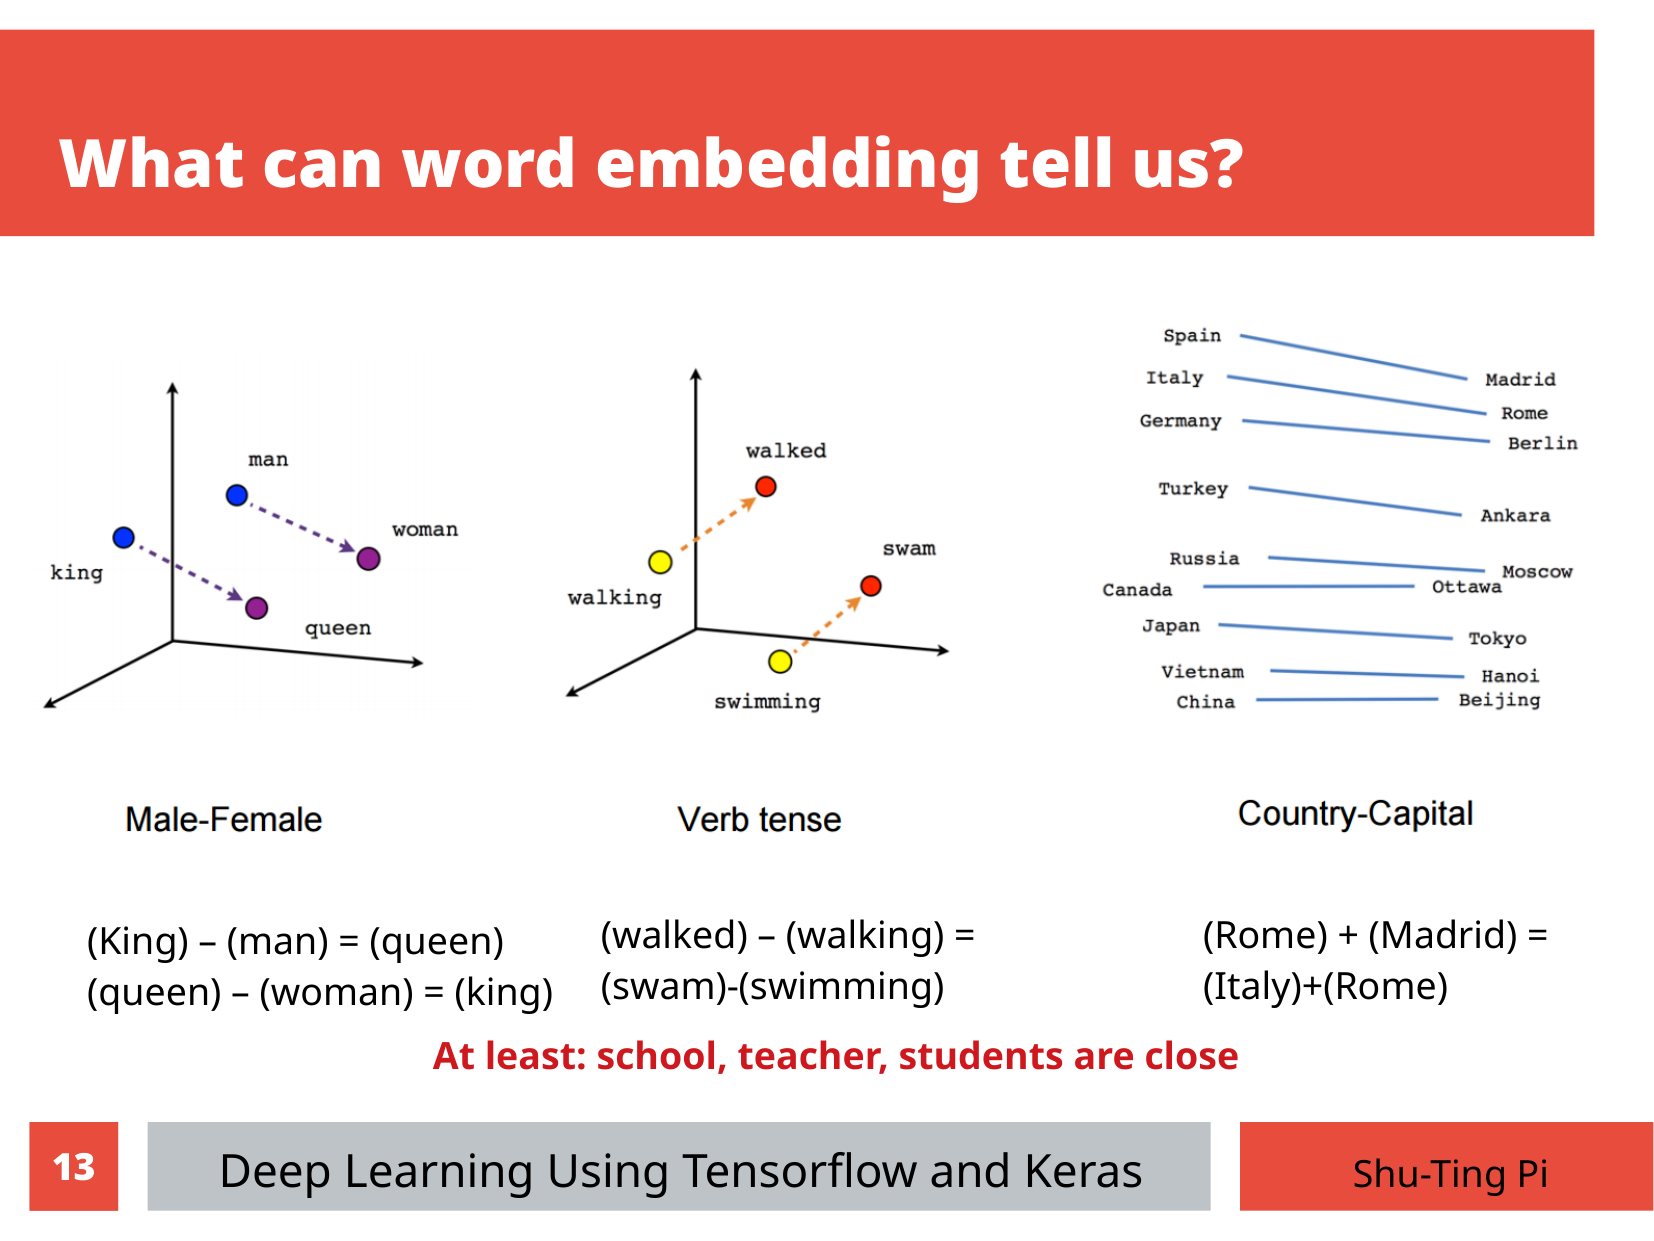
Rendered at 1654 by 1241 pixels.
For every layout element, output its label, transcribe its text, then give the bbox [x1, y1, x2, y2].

text_box (Rome) + (Madrid) = (Italy)+(Rome) [1188, 901, 1532, 1058]
title What can word embedding tell us? [59, 59, 1595, 207]
text_box At least: school, teacher, students are close [418, 1021, 1170, 1084]
text_box (walked) – (walking) = (swam)-(swimming) [586, 901, 963, 1021]
text_box (King) – (man) = (queen) (queen) – (woman) = (king) [72, 907, 521, 1017]
picture [24, 307, 1588, 855]
text_box Shu-Ting Pi [1338, 1140, 1573, 1203]
text_box Deep Learning Using Tensorflow and Keras [204, 1130, 1212, 1217]
